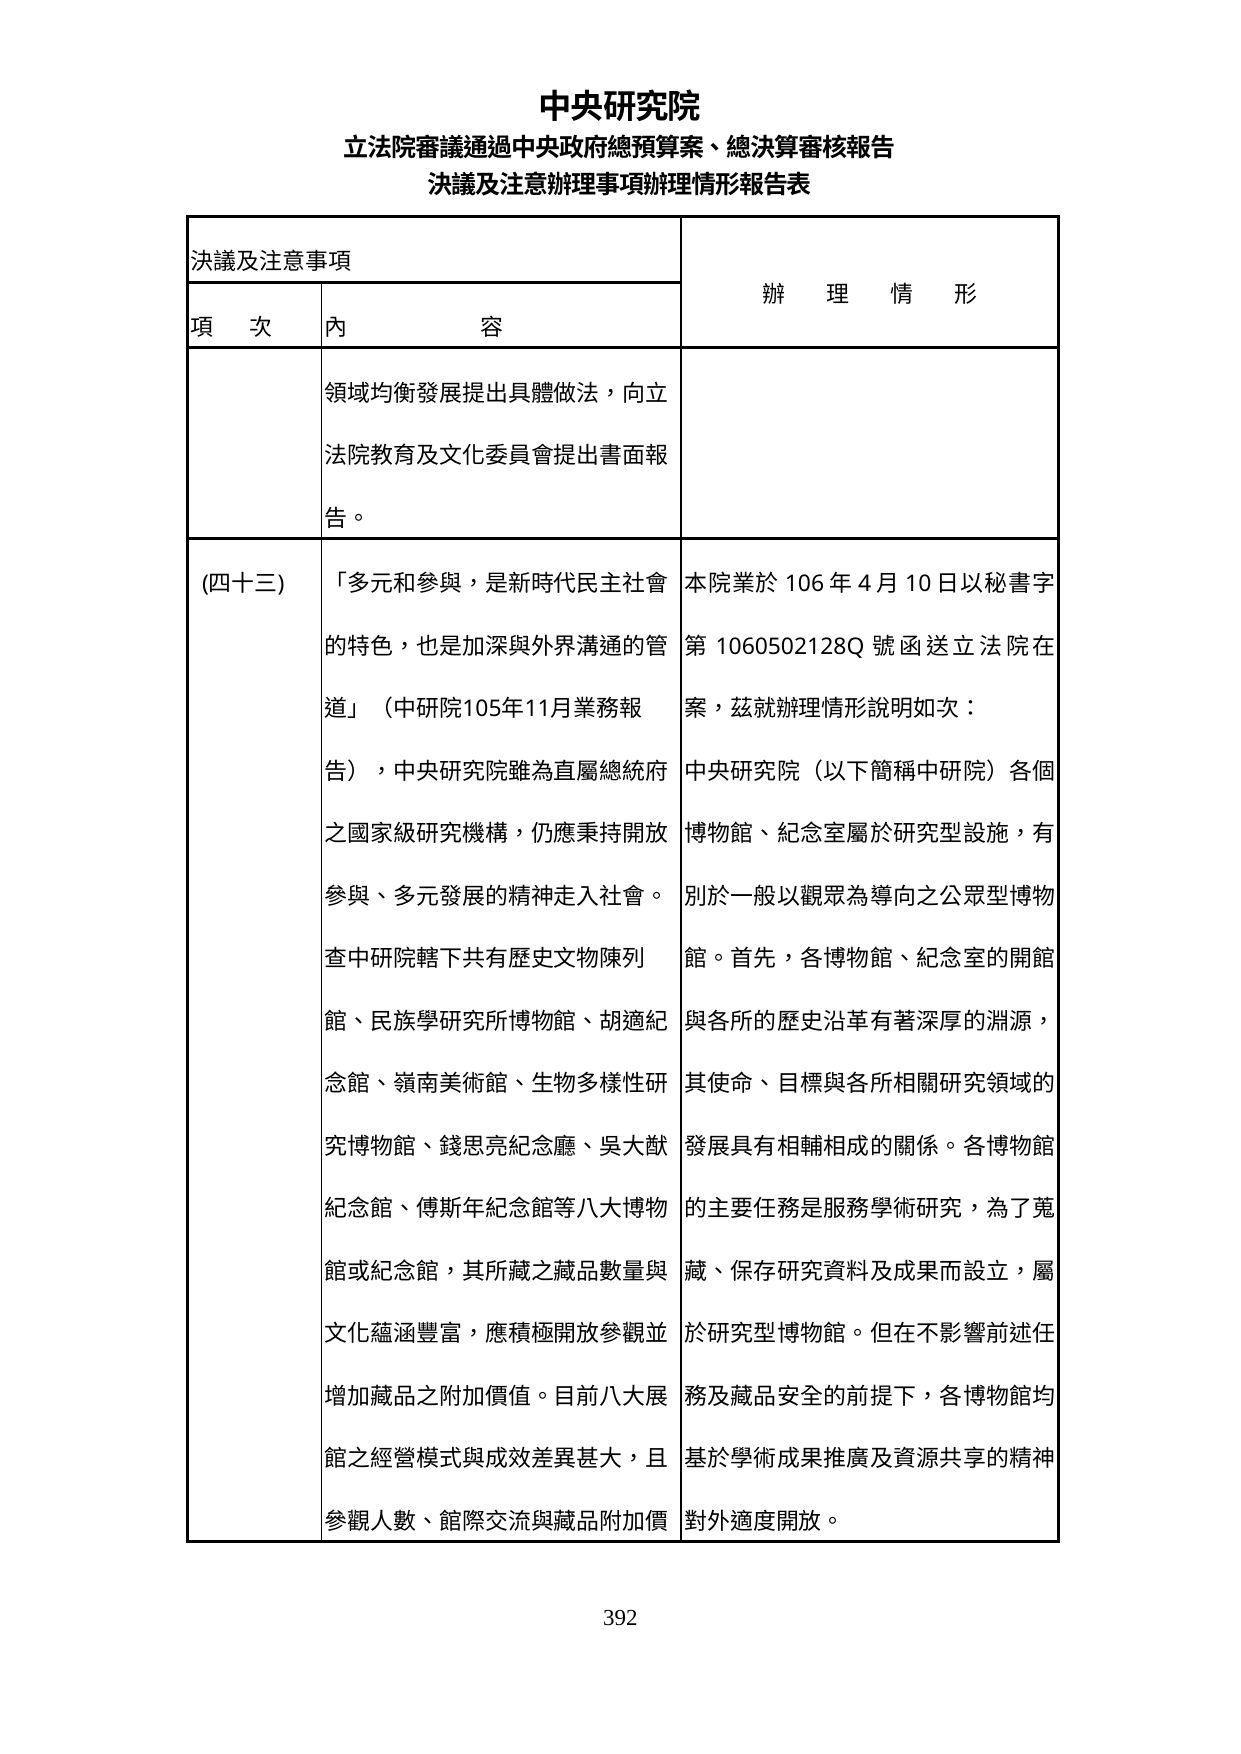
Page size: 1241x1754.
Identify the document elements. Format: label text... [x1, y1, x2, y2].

table_cell [682, 349, 1057, 537]
table_header 辦 理 情 形 [682, 218, 1057, 346]
table_cell 領域均衡發展提出具體做法，向立法院教育及文化委員會提出書面報告。 [322, 349, 680, 537]
table_cell 本院業於106年4月10日以秘書字第1060502128Q號函送立法院在案，茲就辦理情形說明如次： 中央研究院（以下簡稱中研院）各個博物館、紀念室屬於研究型設施，有別於一般以觀眾為導向之公眾型博物館。首先，各博物館、紀念室的開館與各所的歷史沿革有著深厚的淵源，其使命、目標與各所相關研究領域的發展具有相輔相成的關係。各博物館的主要任務是服務學術研究，為了蒐藏、保存研究資料及成果而設立，屬於研究型博物館。但在不影響前述任務及藏品安全的前提下，各博物館均基於學術成果推廣及資源共享的精神對外適度開放。 [682, 540, 1057, 1540]
table_cell (四十三) [189, 540, 321, 1540]
table_cell 項 次 [189, 284, 321, 346]
table_cell [189, 349, 321, 537]
table_cell 內 容 [322, 284, 680, 346]
table_header 決議及注意事項 [189, 218, 680, 281]
table_cell 「多元和參與，是新時代民主社會的特色，也是加深與外界溝通的管道」（中研院105年11月業務報告），中央研究院雖為直屬總統府之國家級研究機構，仍應秉持開放參與、多元發展的精神走入社會。查中研院轄下共有歷史文物陳列館、民族學研究所博物館、胡適紀念館、嶺南美術館、生物多樣性研究博物館、錢思亮紀念廳、吳大猷紀念館、傅斯年紀念館等八大博物館或紀念館，其所藏之藏品數量與文化蘊涵豐富，應積極開放參觀並增加藏品之附加價值。目前八大展館之經營模式與成效差異甚大，且參觀人數、館際交流與藏品附加價 [322, 540, 680, 1540]
